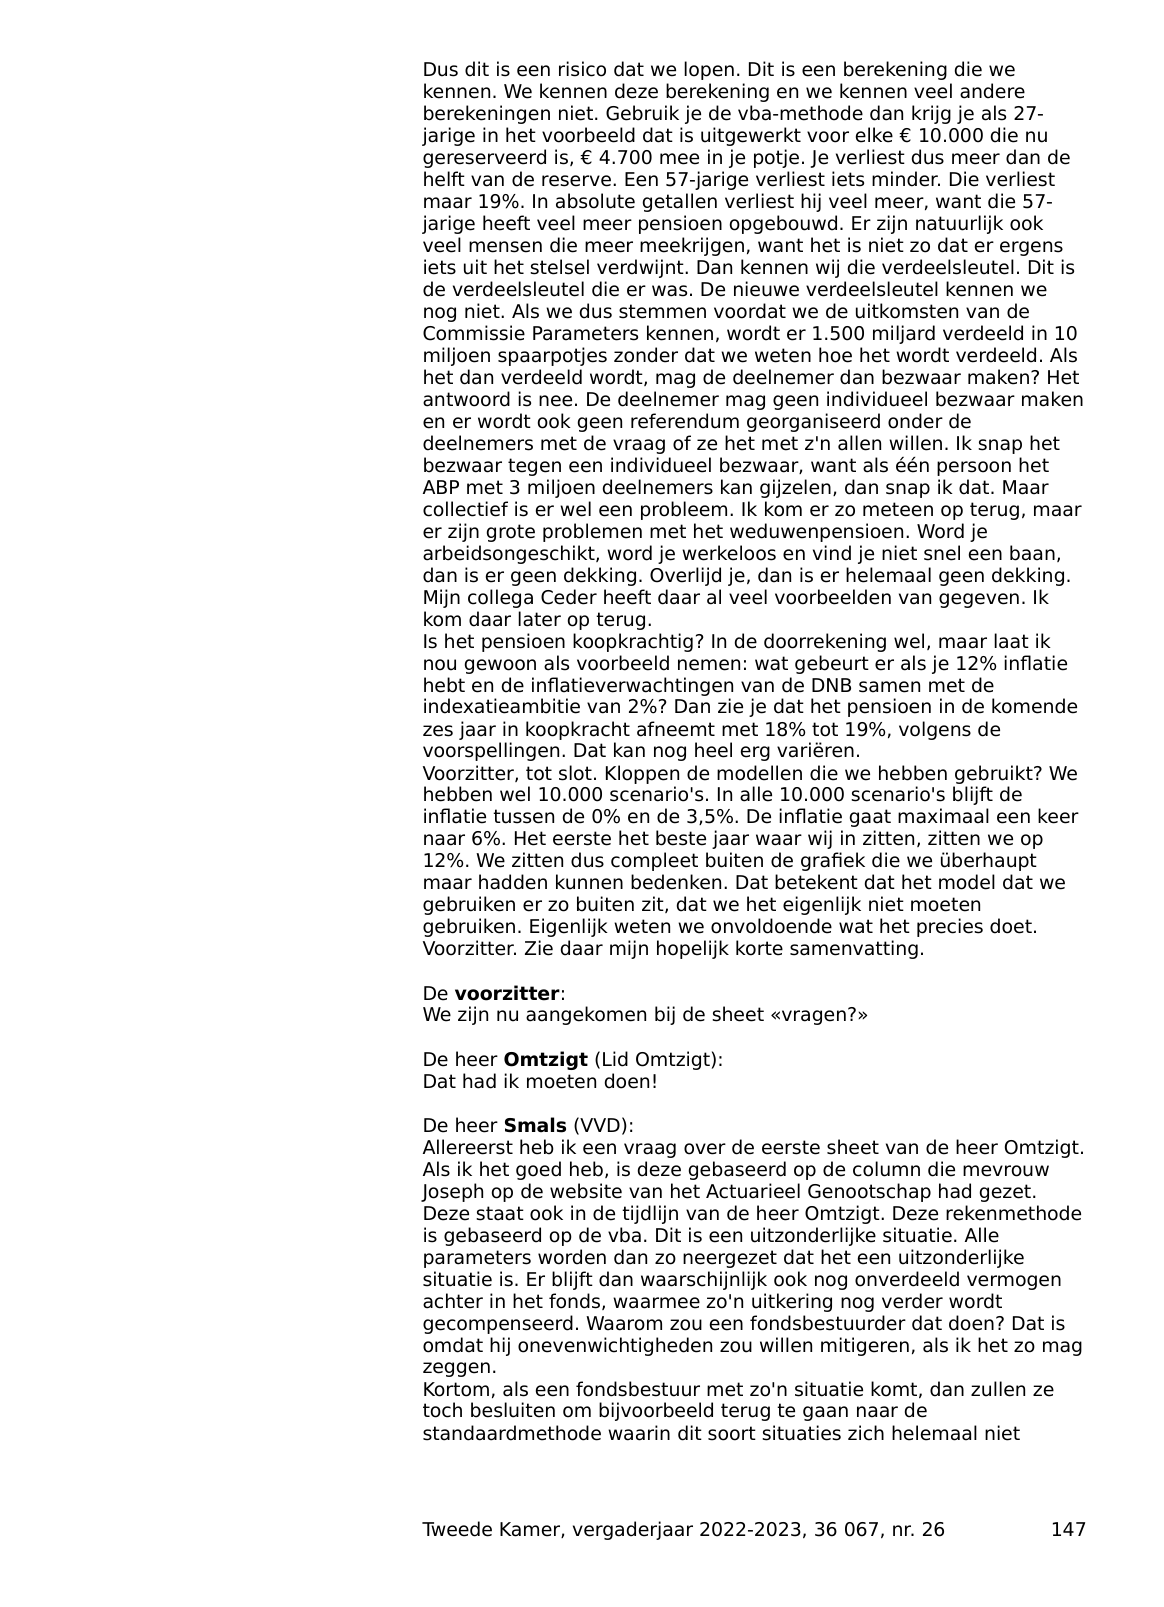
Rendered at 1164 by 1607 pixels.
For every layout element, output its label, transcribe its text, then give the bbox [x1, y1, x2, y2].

text De heer Omtzigt (Lid Omtzigt): [422, 1048, 1087, 1071]
text Voorzitter. Zie daar mijn hopelijk korte samenvatting. [422, 938, 1087, 960]
text Dat had ik moeten doen! [422, 1071, 1087, 1092]
text Allereerst heb ik een vraag over de eerste sheet van de heer Omtzigt. Als ik het goed heb, is deze gebaseerd op de column die mevrouw Joseph op de website van het Actuarieel Genootschap had gezet. Deze staat ook in de tijdlijn van de heer Omtzigt. Deze rekenmethode is gebaseerd op de vba. Dit is een uitzonderlijke situatie. Alle parameters worden dan zo neergezet dat het een uitzonderlijke situatie is. Er blijft dan waarschijnlijk ook nog onverdeeld vermogen achter in het fonds, waarmee zo'n uitkering nog verder wordt gecompenseerd. Waarom zou een fondsbestuurder dat doen? Dat is omdat hij onevenwichtigheden zou willen mitigeren, als ik het zo mag zeggen. [422, 1137, 1087, 1378]
text We zijn nu aangekomen bij de sheet «vragen?» [422, 1004, 1087, 1026]
text Voorzitter, tot slot. Kloppen de modellen die we hebben gebruikt? We hebben wel 10.000 scenario's. In alle 10.000 scenario's blijft de inflatie tussen de 0% en de 3,5%. De inflatie gaat maximaal een keer naar 6%. Het eerste het beste jaar waar wij in zitten, zitten we op 12%. We zitten dus compleet buiten de grafiek die we überhaupt maar hadden kunnen bedenken. Dat betekent dat het model dat we gebruiken er zo buiten zit, dat we het eigenlijk niet moeten gebruiken. Eigenlijk weten we onvoldoende wat het precies doet. [422, 762, 1087, 938]
text Is het pensioen koopkrachtig? In de doorrekening wel, maar laat ik nou gewoon als voorbeeld nemen: wat gebeurt er als je 12% inflatie hebt en de inflatieverwachtingen van de DNB samen met de indexatieambitie van 2%? Dan zie je dat het pensioen in de komende zes jaar in koopkracht afneemt met 18% tot 19%, volgens de voorspellingen. Dat kan nog heel erg variëren. [422, 631, 1087, 762]
text De voorzitter: [422, 982, 1087, 1004]
text De heer Smals (VVD): [422, 1115, 1087, 1137]
text Kortom, als een fondsbestuur met zo'n situatie komt, dan zullen ze toch besluiten om bijvoorbeeld terug te gaan naar de standaardmethode waarin dit soort situaties zich helemaal niet [422, 1378, 1087, 1444]
text Dus dit is een risico dat we lopen. Dit is een berekening die we kennen. We kennen deze berekening en we kennen veel andere berekeningen niet. Gebruik je de vba-methode dan krijg je als 27-jarige in het voorbeeld dat is uitgewerkt voor elke € 10.000 die nu gereserveerd is, € 4.700 mee in je potje. Je verliest dus meer dan de helft van de reserve. Een 57-jarige verliest iets minder. Die verliest maar 19%. In absolute getallen verliest hij veel meer, want die 57-jarige heeft veel meer pensioen opgebouwd. Er zijn natuurlijk ook veel mensen die meer meekrijgen, want het is niet zo dat er ergens iets uit het stelsel verdwijnt. Dan kennen wij die verdeelsleutel. Dit is de verdeelsleutel die er was. De nieuwe verdeelsleutel kennen we nog niet. Als we dus stemmen voordat we de uitkomsten van de Commissie Parameters kennen, wordt er 1.500 miljard verdeeld in 10 miljoen spaarpotjes zonder dat we weten hoe het wordt verdeeld. Als het dan verdeeld wordt, mag de deelnemer dan bezwaar maken? Het antwoord is nee. De deelnemer mag geen individueel bezwaar maken en er wordt ook geen referendum georganiseerd onder de deelnemers met de vraag of ze het met z'n allen willen. Ik snap het bezwaar tegen een individueel bezwaar, want als één persoon het ABP met 3 miljoen deelnemers kan gijzelen, dan snap ik dat. Maar collectief is er wel een probleem. Ik kom er zo meteen op terug, maar er zijn grote problemen met het weduwenpensioen. Word je arbeidsongeschikt, word je werkeloos en vind je niet snel een baan, dan is er geen dekking. Overlijd je, dan is er helemaal geen dekking. Mijn collega Ceder heeft daar al veel voorbeelden van gegeven. Ik kom daar later op terug. [422, 59, 1087, 631]
